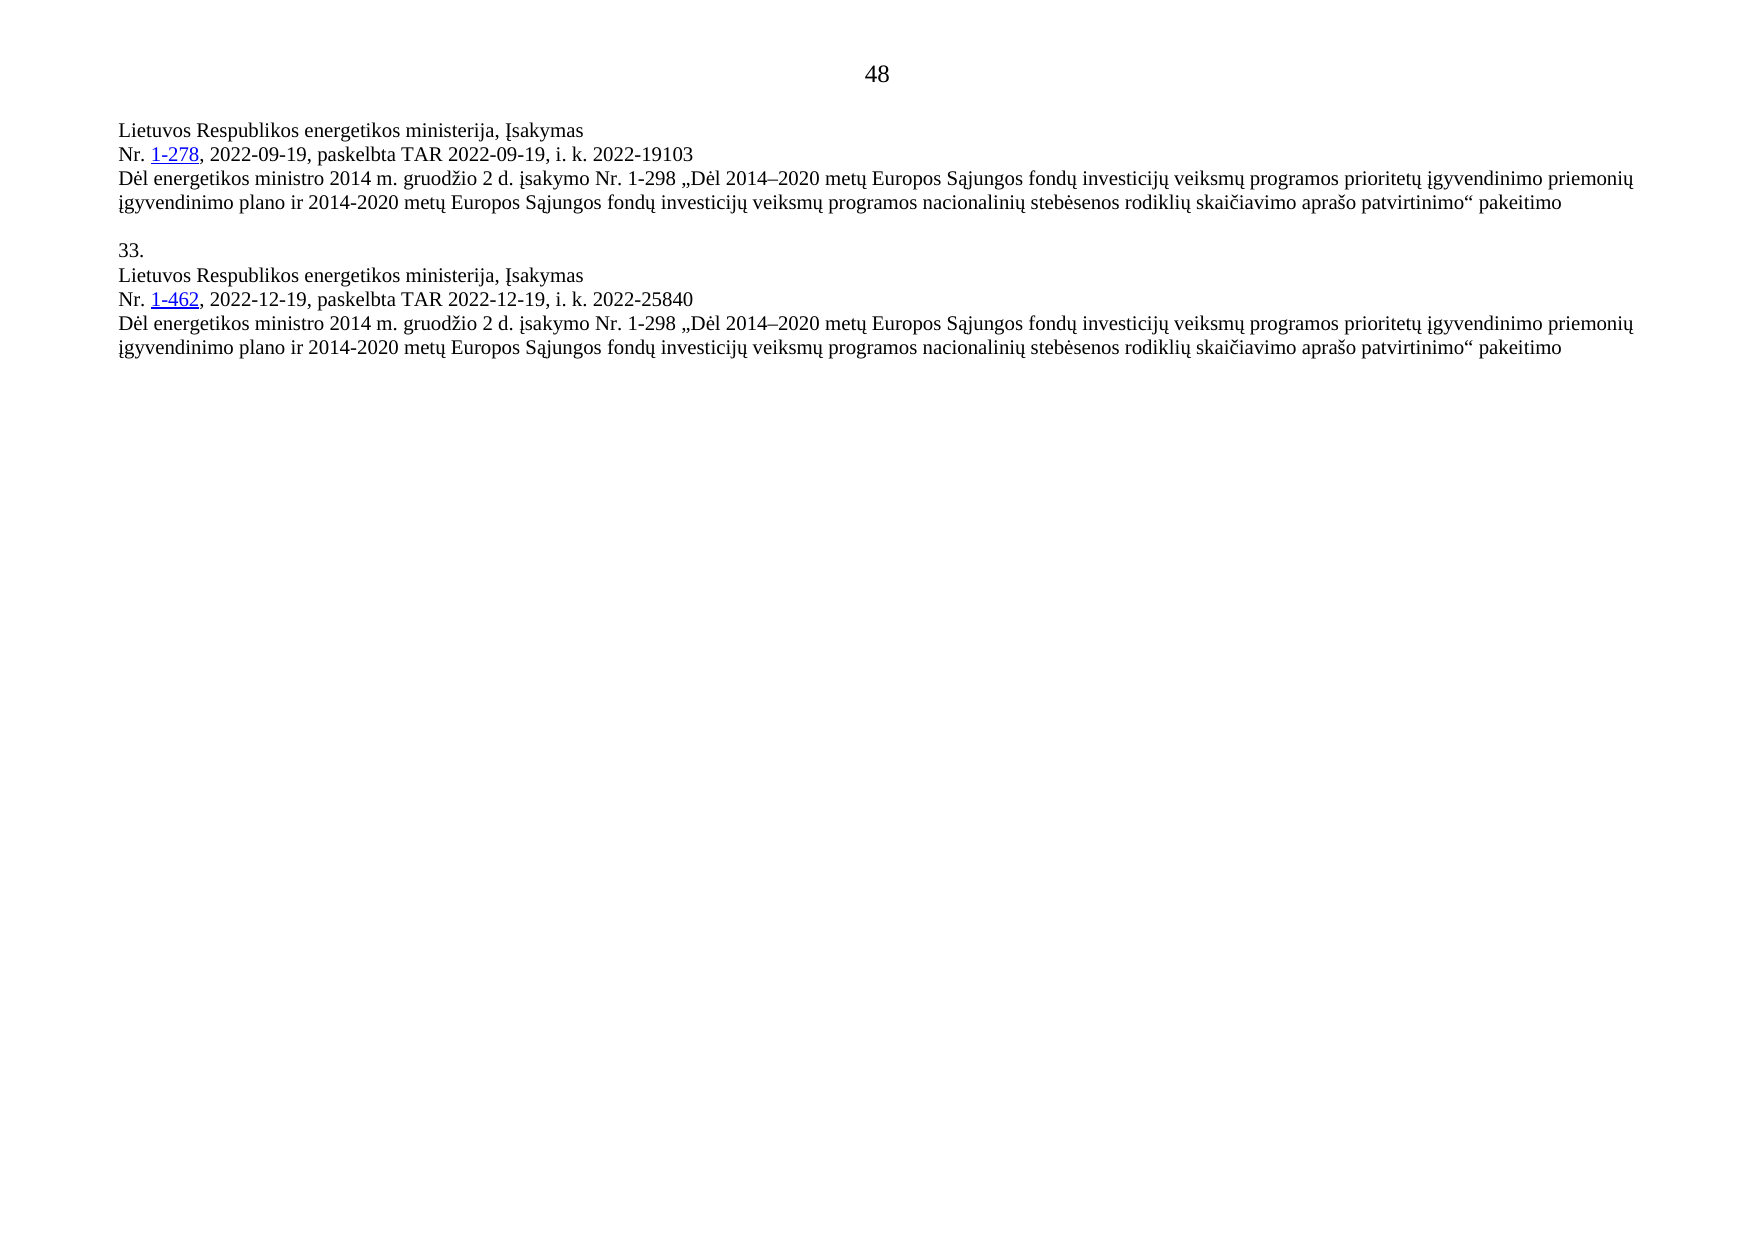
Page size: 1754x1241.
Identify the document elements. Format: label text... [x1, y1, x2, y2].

text Nr. 1-278, 2022-09-19, paskelbta TAR 2022-09-19, i. k. 2022-19103 [118, 142, 1636, 166]
text Dėl energetikos ministro 2014 m. gruodžio 2 d. įsakymo Nr. 1-298 „Dėl 2014–2020 metų Europos Sąjungos fondų investicijų veiksmų programos prioritetų įgyvendinimo priemonių įgyvendinimo plano ir 2014-2020 metų Europos Sąjungos fondų investicijų veiksmų programos nacionalinių stebėsenos rodiklių skaičiavimo aprašo patvirtinimo“ pakeitimo [118, 166, 1636, 214]
text Lietuvos Respublikos energetikos ministerija, Įsakymas [118, 118, 1636, 142]
text Lietuvos Respublikos energetikos ministerija, Įsakymas [118, 262, 1636, 287]
text 33. [118, 238, 1636, 262]
text Dėl energetikos ministro 2014 m. gruodžio 2 d. įsakymo Nr. 1-298 „Dėl 2014–2020 metų Europos Sąjungos fondų investicijų veiksmų programos prioritetų įgyvendinimo priemonių įgyvendinimo plano ir 2014-2020 metų Europos Sąjungos fondų investicijų veiksmų programos nacionalinių stebėsenos rodiklių skaičiavimo aprašo patvirtinimo“ pakeitimo [118, 311, 1636, 359]
text Nr. 1-462, 2022-12-19, paskelbta TAR 2022-12-19, i. k. 2022-25840 [118, 287, 1636, 311]
